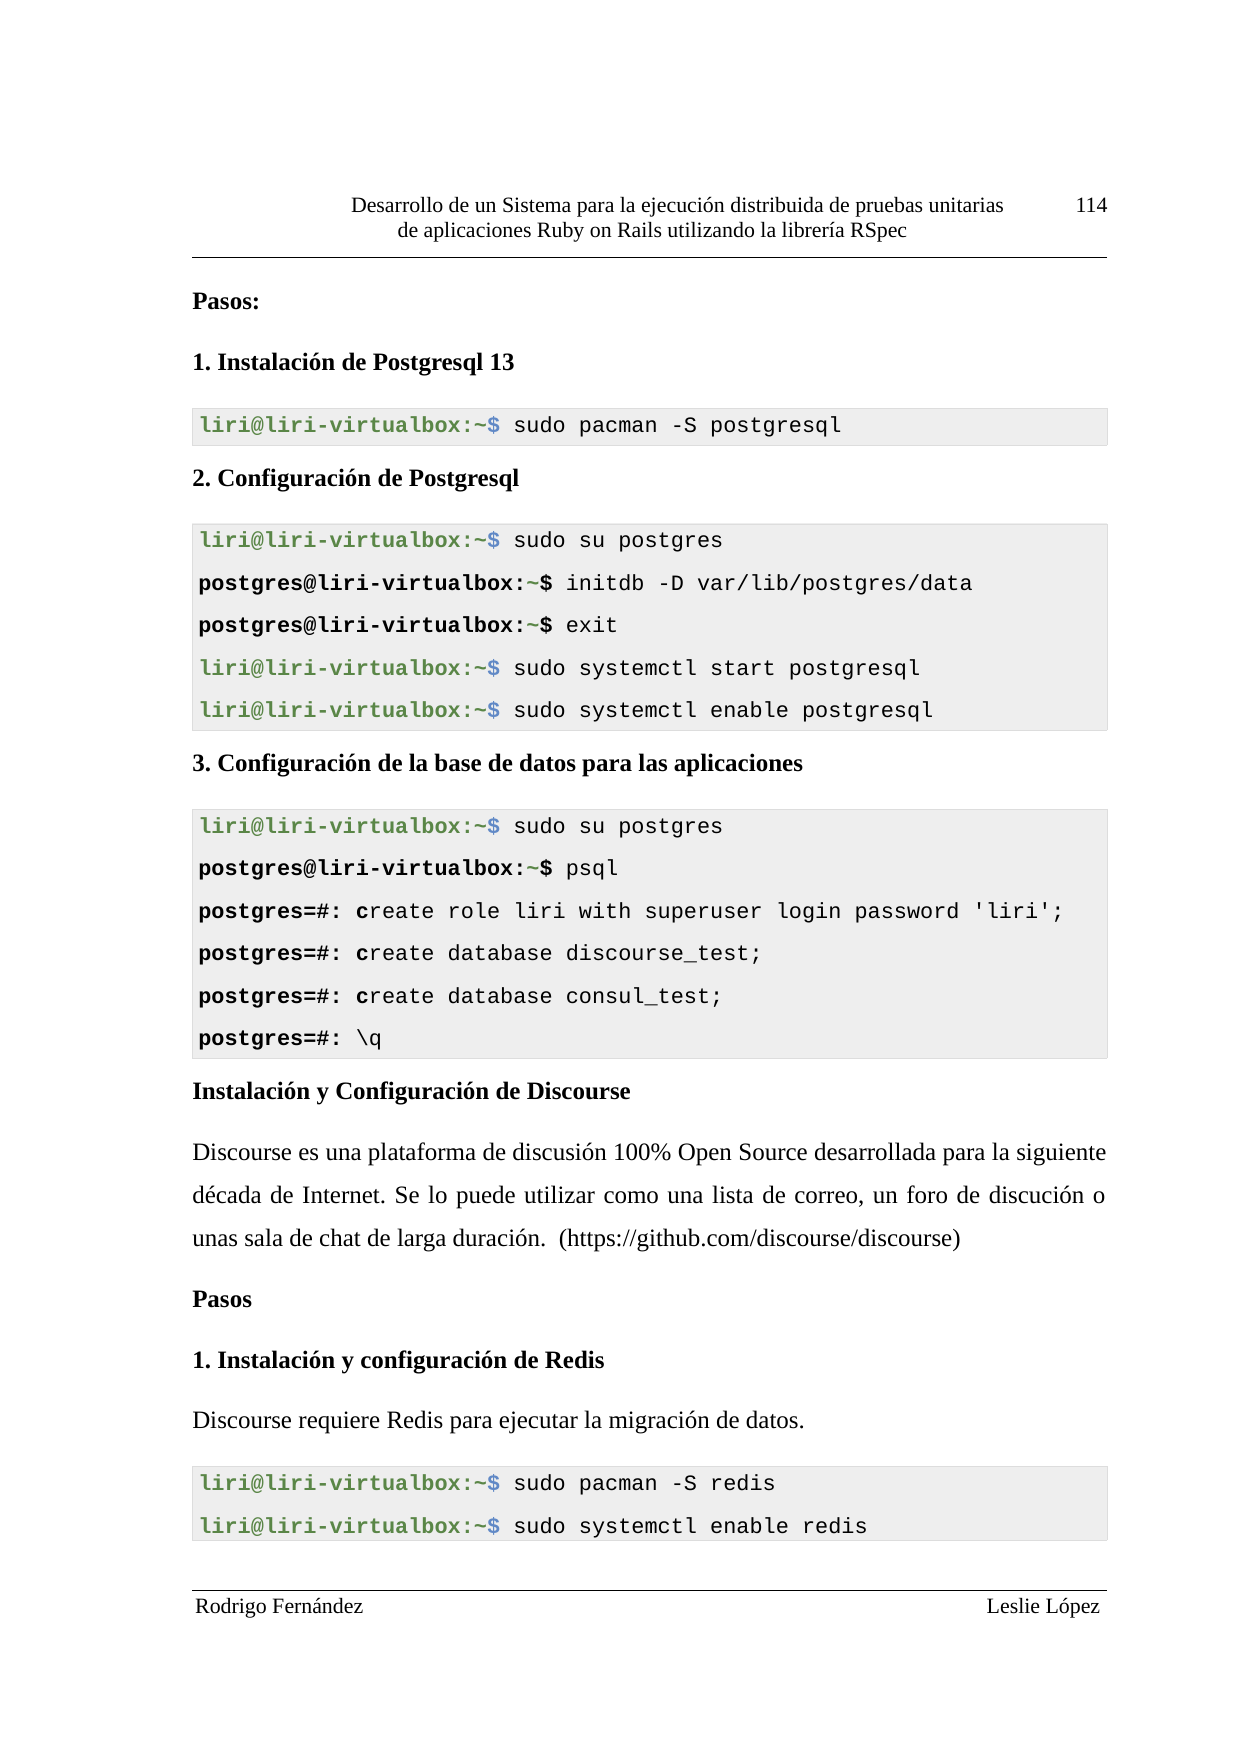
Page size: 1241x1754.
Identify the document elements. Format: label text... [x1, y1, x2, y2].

text Pasos [192, 1284, 1107, 1313]
text postgres@liri-virtualbox:~$ exit [193, 608, 1107, 639]
text liri@liri-virtualbox:~$ sudo pacman -S redis [193, 1467, 1107, 1497]
text postgres=#: create database consul_test; [193, 979, 1107, 1010]
text 1. Instalación de Postgresql 13 [192, 347, 1107, 376]
text liri@liri-virtualbox:~$ sudo pacman -S postgresql [193, 409, 1107, 445]
text postgres@liri-virtualbox:~$ psql [193, 851, 1107, 882]
text postgres=#: create database discourse_test; [193, 936, 1107, 967]
text liri@liri-virtualbox:~$ sudo systemctl start postgresql [193, 651, 1107, 682]
text 2. Configuración de Postgresql [192, 463, 1107, 491]
text liri@liri-virtualbox:~$ sudo su postgres [193, 810, 1107, 840]
text Pasos: [192, 286, 1107, 315]
text Instalación y Configuración de Discourse [192, 1076, 1107, 1105]
text liri@liri-virtualbox:~$ sudo systemctl enable postgresql [193, 693, 1107, 730]
text 1. Instalación y configuración de Redis [192, 1345, 1107, 1373]
text 3. Configuración de la base de datos para las aplicaciones [192, 748, 1107, 777]
text liri@liri-virtualbox:~$ sudo su postgres [193, 525, 1107, 554]
text postgres=#: \q [193, 1021, 1107, 1058]
text postgres@liri-virtualbox:~$ initdb -D var/lib/postgres/data [193, 566, 1107, 597]
text liri@liri-virtualbox:~$ sudo systemctl enable redis [193, 1509, 1107, 1540]
text postgres=#: create role liri with superuser login password 'liri'; [193, 894, 1107, 925]
text Discourse requiere Redis para ejecutar la migración de datos. [192, 1406, 1107, 1434]
text Discourse es una plataforma de discusión 100% Open Source desarrollada para la siguiente década de Internet. Se lo puede utilizar como una lista de correo, un foro de discución o unas sala de chat de larga duración. (https://github.com/discourse/discourse) [192, 1137, 1107, 1252]
